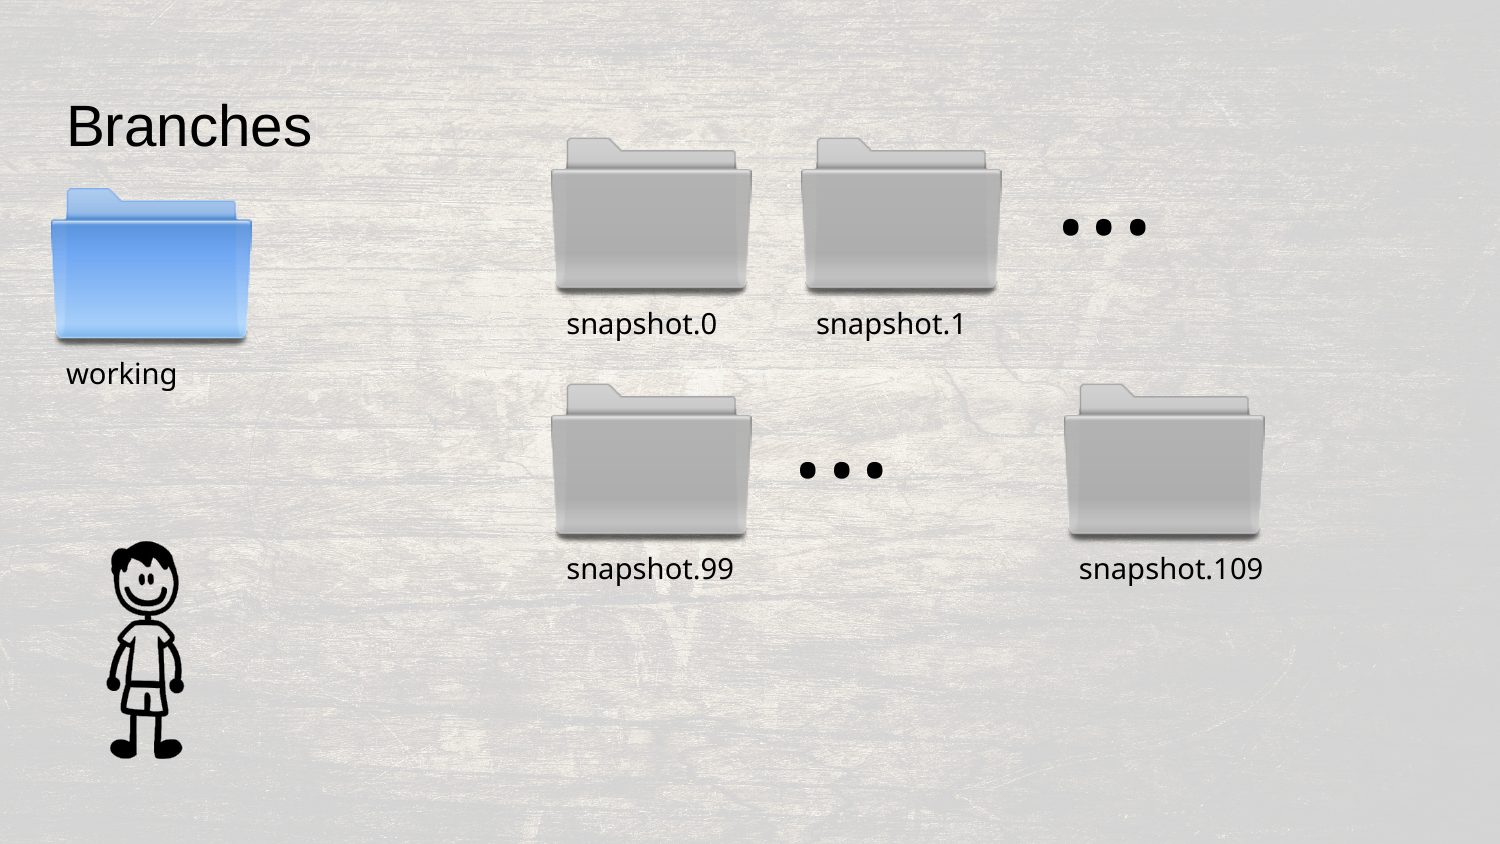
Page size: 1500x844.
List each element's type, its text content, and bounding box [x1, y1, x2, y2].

title Branches [51, 72, 1449, 167]
text_box working [51, 340, 252, 407]
text_box snapshot.109 [1064, 535, 1327, 602]
text_box ... [776, 337, 1089, 525]
text_box snapshot.1 [801, 290, 1065, 337]
text_box ... [1039, 94, 1351, 283]
text_box snapshot.0 [551, 290, 801, 357]
picture [0, 0, 1500, 844]
text_box snapshot.99 [551, 535, 815, 602]
